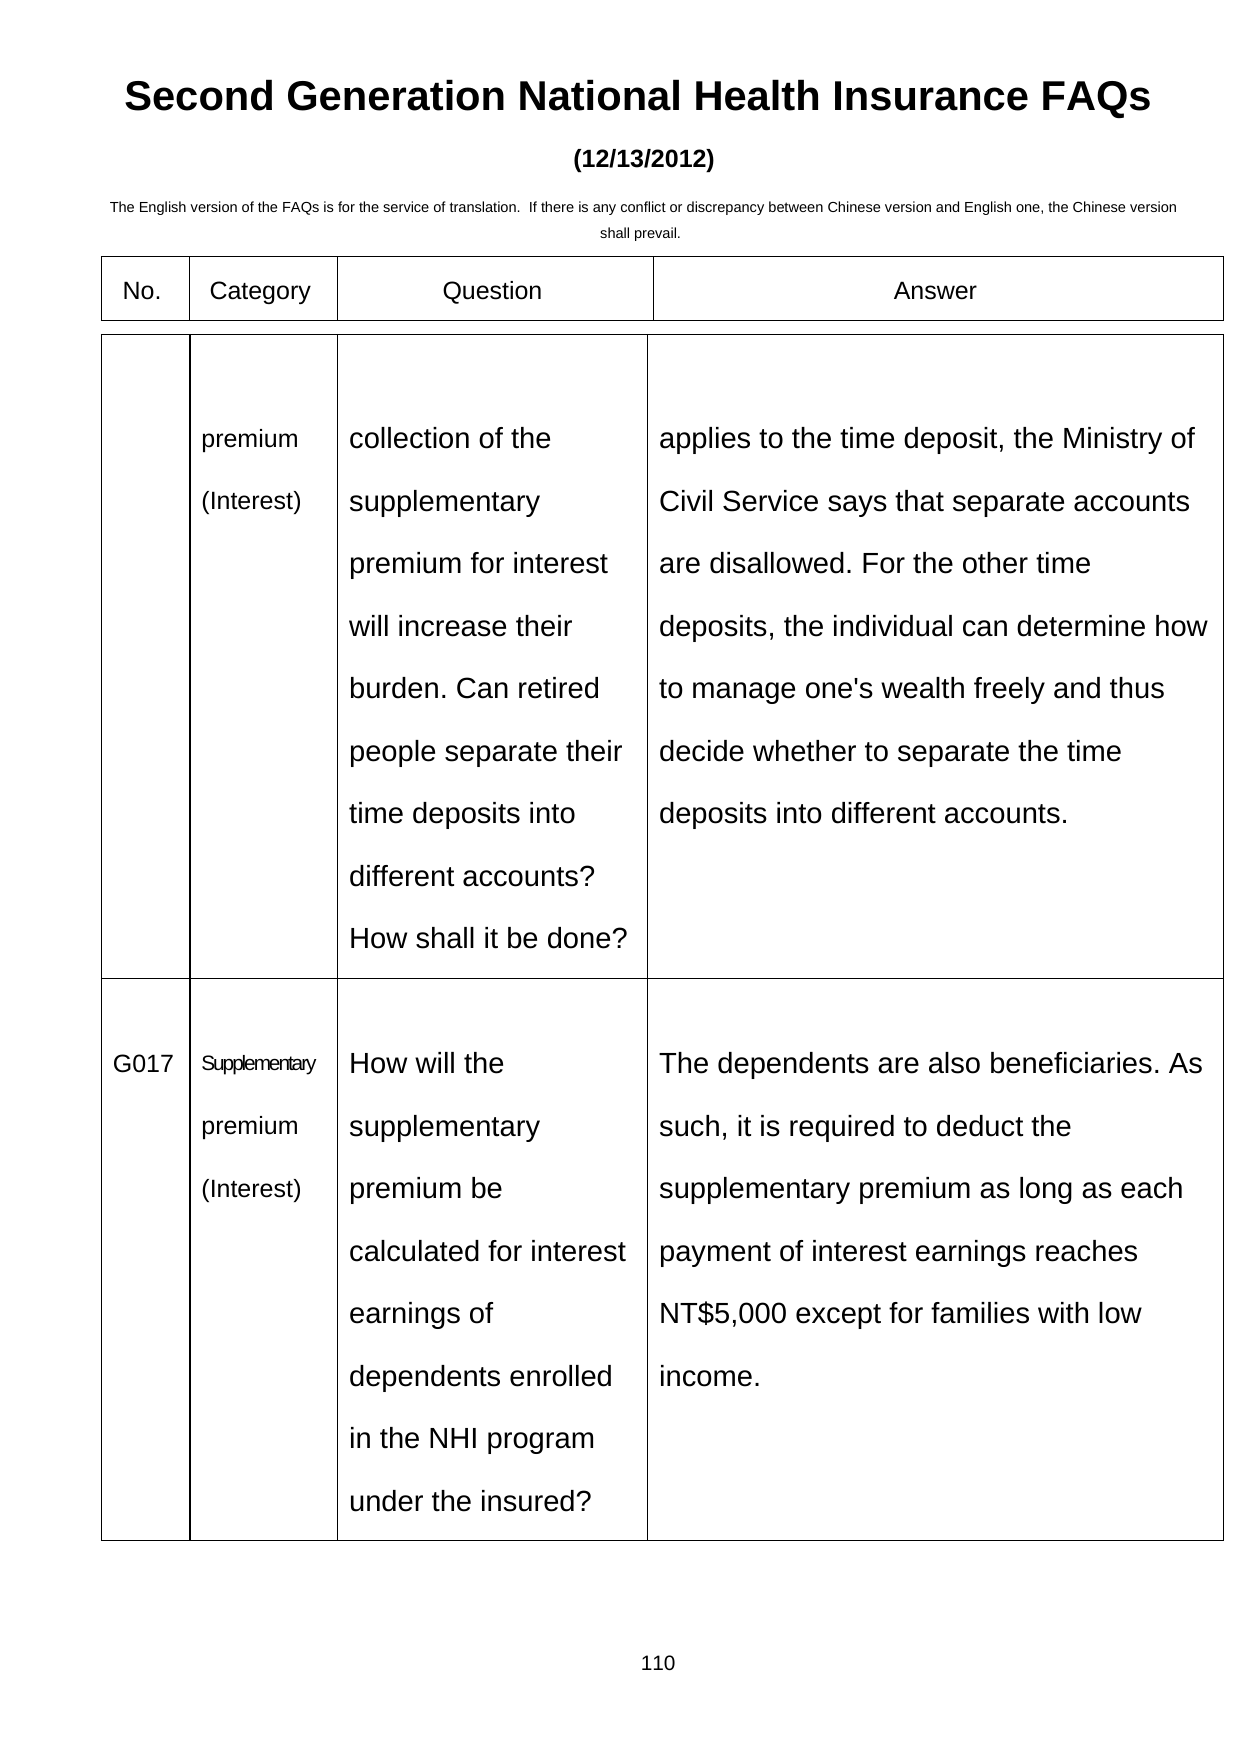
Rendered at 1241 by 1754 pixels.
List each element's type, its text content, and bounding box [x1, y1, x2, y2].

table_cell Supplementary premium (Interest) [191, 979, 337, 1540]
table_cell How will the supplementary premium be calculated for interest earnings of dependents enrolled in the NHI program under the insured? [338, 979, 647, 1540]
table_cell collection of the supplementary premium for interest will increase their burden. Can retired people separate their time deposits into different accounts? How shall it be done? [338, 335, 647, 977]
table_cell [102, 335, 189, 977]
table_cell G017 [102, 979, 189, 1540]
table_cell premium (Interest) [191, 335, 337, 977]
table_cell applies to the time deposit, the Ministry of Civil Service says that separate accounts are disallowed. For the other time deposits, the individual can determine how to manage one's wealth freely and thus decide whether to separate the time deposits into different accounts. [648, 335, 1223, 977]
table_cell The dependents are also beneficiaries. As such, it is required to deduct the supplementary premium as long as each payment of interest earnings reaches NT$5,000 except for families with low income. [648, 979, 1223, 1540]
